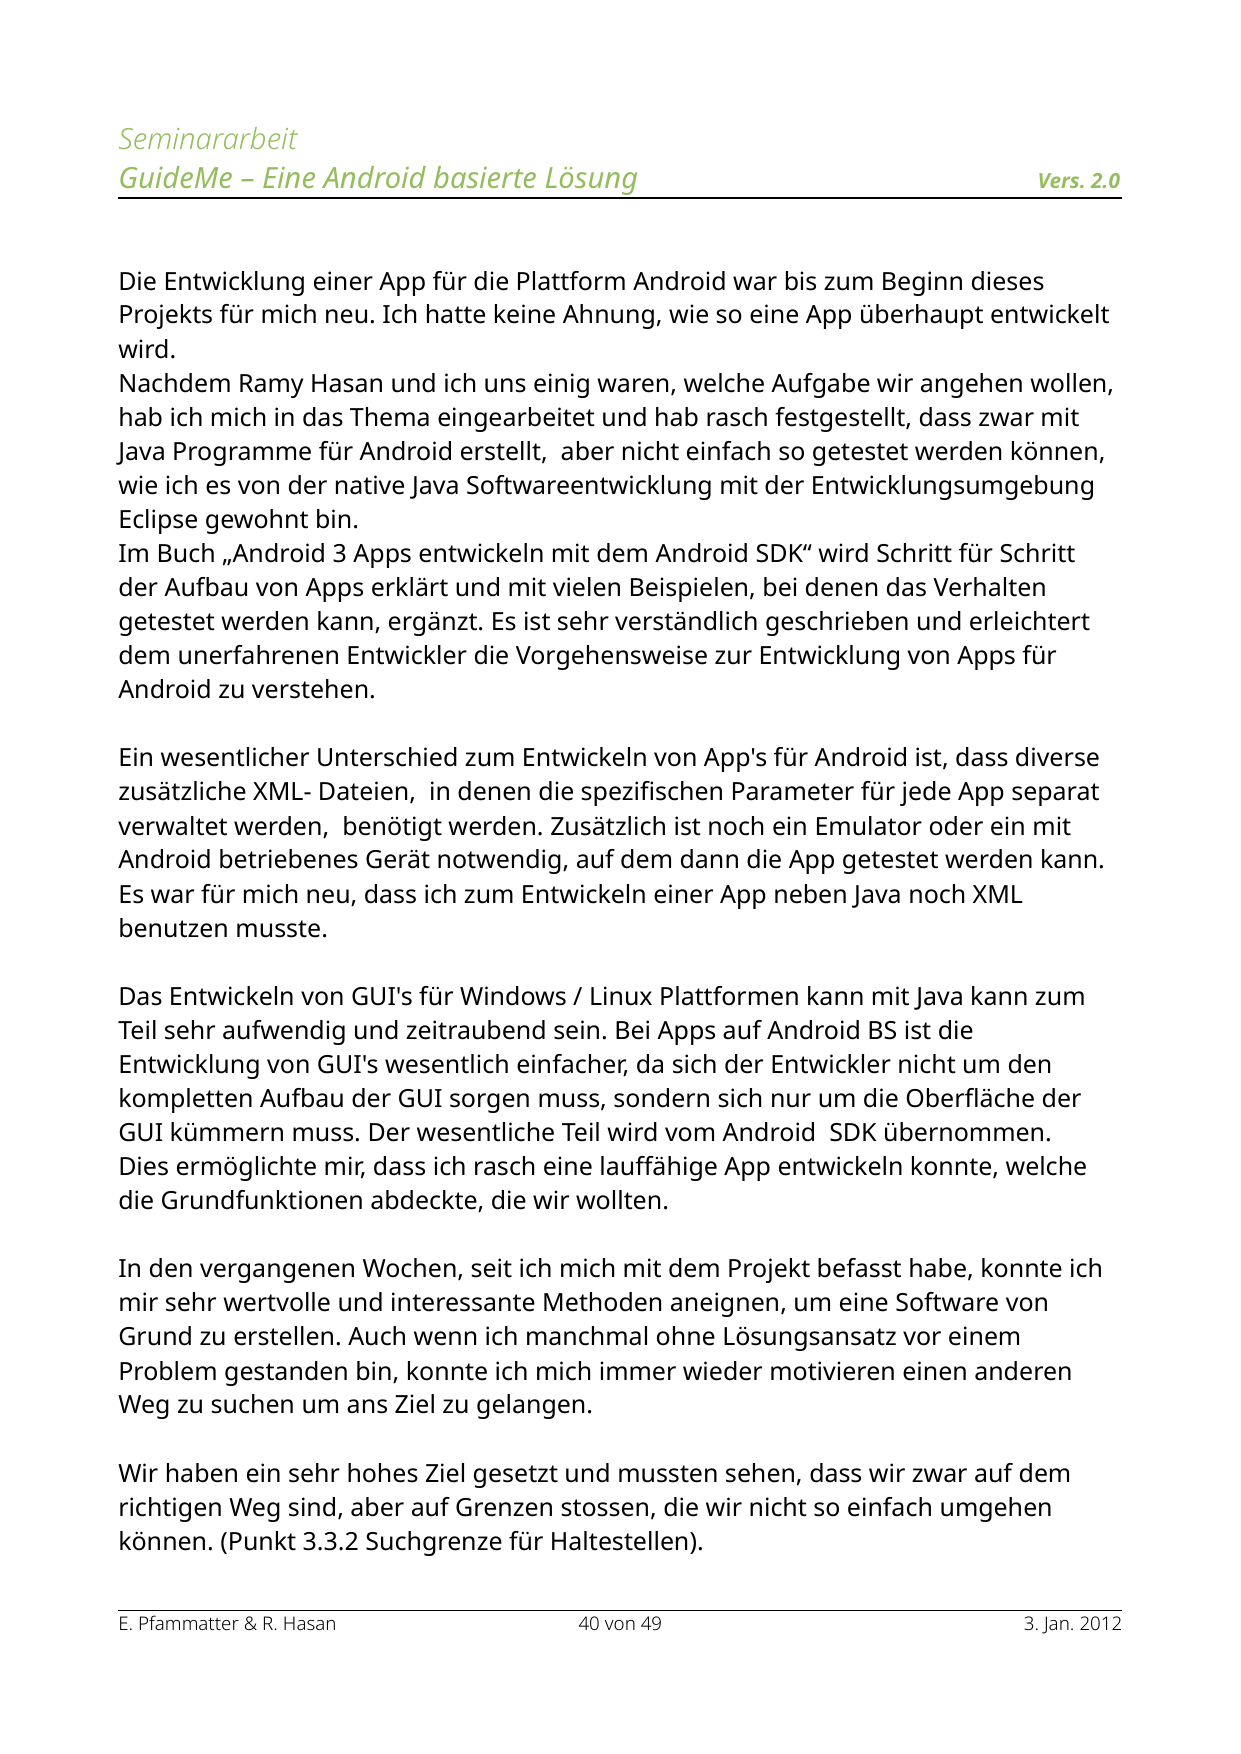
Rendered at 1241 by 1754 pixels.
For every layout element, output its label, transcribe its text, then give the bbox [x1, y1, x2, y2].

text In den vergangenen Wochen, seit ich mich mit dem Projekt befasst habe, konnte ich mir sehr wertvolle und interessante Methoden aneignen, um eine Software von Grund zu erstellen. Auch wenn ich manchmal ohne Lösungsansatz vor einem Problem gestanden bin, konnte ich mich immer wieder motivieren einen anderen Weg zu suchen um ans Ziel zu gelangen. [118, 1251, 1122, 1421]
text Dies ermöglichte mir, dass ich rasch eine lauffähige App entwickeln konnte, welche die Grundfunktionen abdeckte, die wir wollten. [118, 1149, 1122, 1217]
text Wir haben ein sehr hohes Ziel gesetzt und mussten sehen, dass wir zwar auf dem richtigen Weg sind, aber auf Grenzen stossen, die wir nicht so einfach umgehen können. (Punkt 3.3.2 Suchgrenze für Haltestellen). [118, 1455, 1122, 1557]
text Nachdem Ramy Hasan und ich uns einig waren, welche Aufgabe wir angehen wollen, hab ich mich in das Thema eingearbeitet und hab rasch festgestellt, dass zwar mit Java Programme für Android erstellt, aber nicht einfach so getestet werden können, wie ich es von der native Java Softwareentwicklung mit der Entwicklungsumgebung Eclipse gewohnt bin. [118, 365, 1122, 536]
text Das Entwickeln von GUI's für Windows / Linux Plattformen kann mit Java kann zum Teil sehr aufwendig und zeitraubend sein. Bei Apps auf Android BS ist die Entwicklung von GUI's wesentlich einfacher, da sich der Entwickler nicht um den kompletten Aufbau der GUI sorgen muss, sondern sich nur um die Oberfläche der GUI kümmern muss. Der wesentliche Teil wird vom Android SDK übernommen. [118, 978, 1122, 1149]
text Es war für mich neu, dass ich zum Entwickeln einer App neben Java noch XML benutzen musste. [118, 876, 1122, 944]
text Die Entwicklung einer App für die Plattform Android war bis zum Beginn dieses Projekts für mich neu. Ich hatte keine Ahnung, wie so eine App überhaupt entwickelt wird. [118, 263, 1122, 365]
text Im Buch „Android 3 Apps entwickeln mit dem Android SDK“ wird Schritt für Schritt der Aufbau von Apps erklärt und mit vielen Beispielen, bei denen das Verhalten getestet werden kann, ergänzt. Es ist sehr verständlich geschrieben und erleichtert dem unerfahrenen Entwickler die Vorgehensweise zur Entwicklung von Apps für Android zu verstehen. [118, 536, 1122, 706]
text Ein wesentlicher Unterschied zum Entwickeln von App's für Android ist, dass diverse zusätzliche XML- Dateien, in denen die spezifischen Parameter für jede App separat verwaltet werden, benötigt werden. Zusätzlich ist noch ein Emulator oder ein mit Android betriebenes Gerät notwendig, auf dem dann die App getestet werden kann. [118, 740, 1122, 876]
